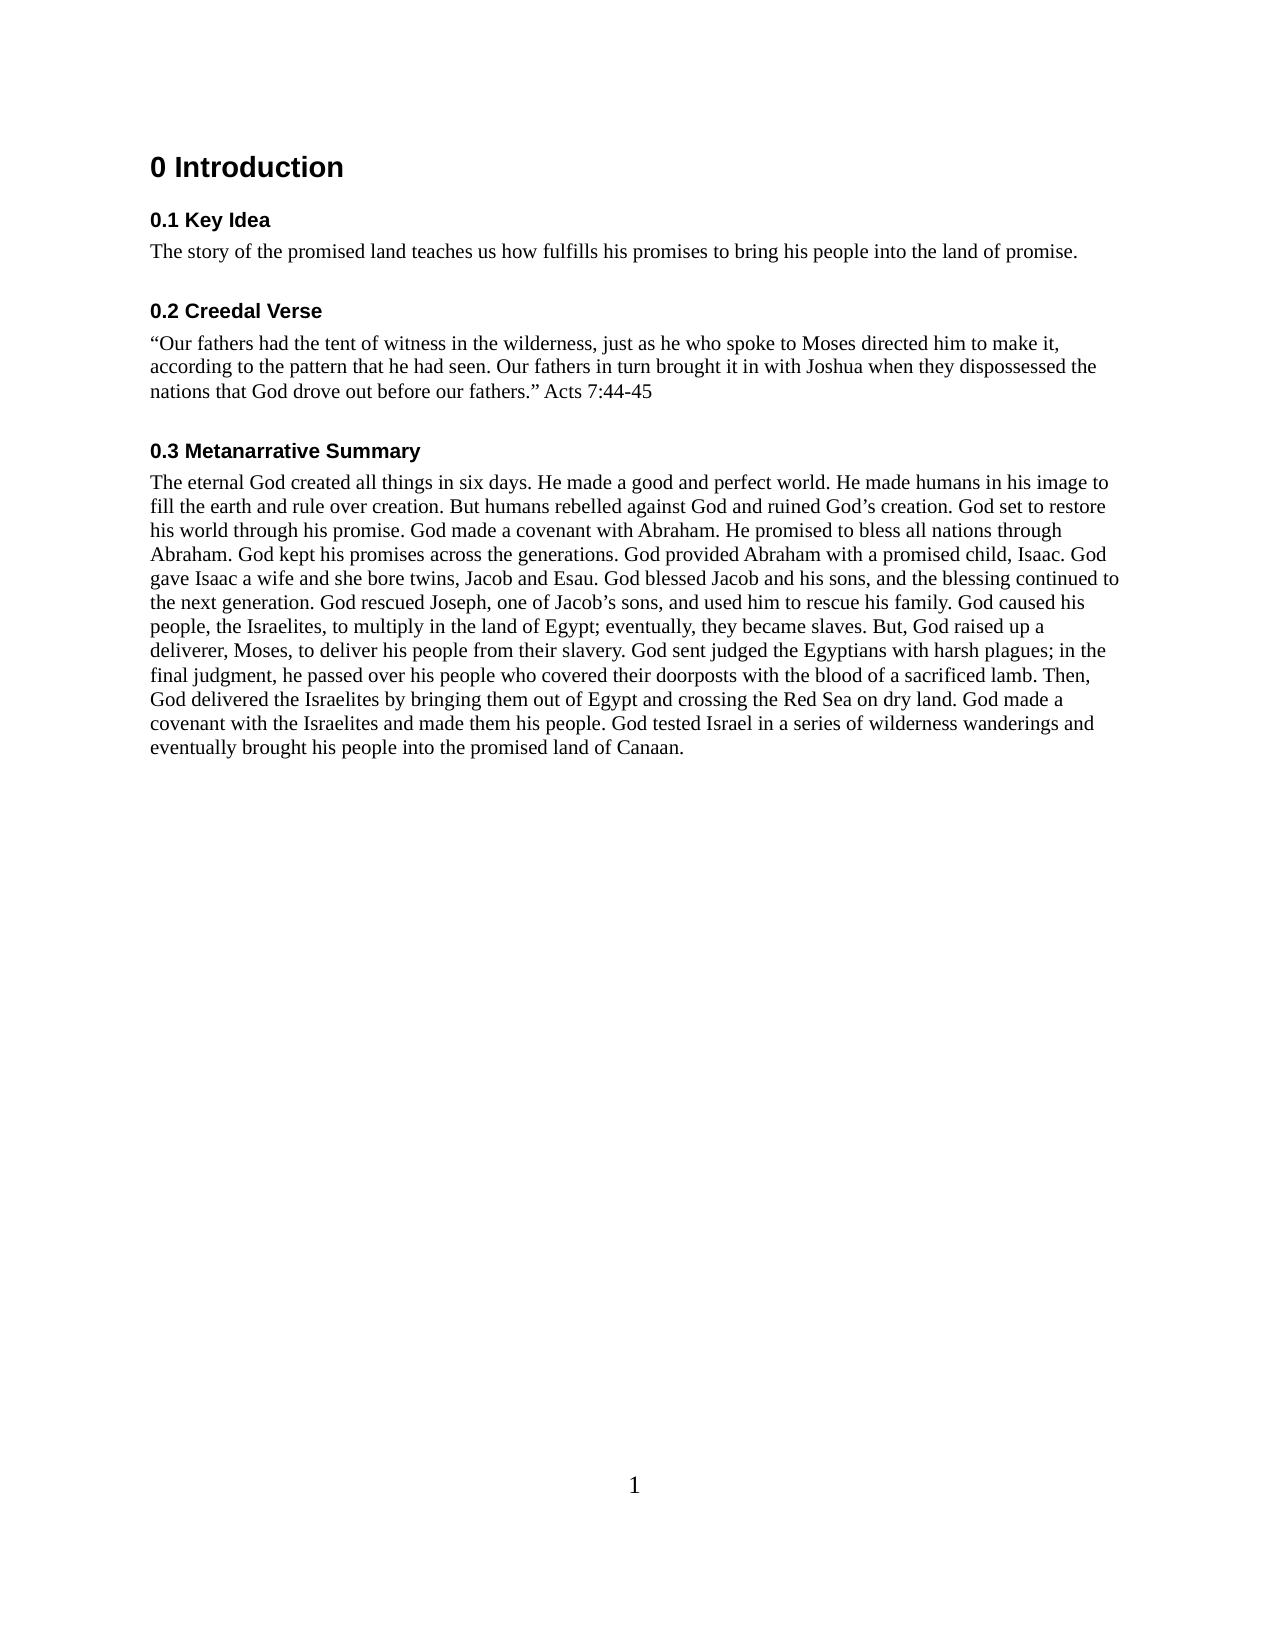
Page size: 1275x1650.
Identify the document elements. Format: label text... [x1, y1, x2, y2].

subtitle 0.1 Key Idea [150, 207, 1125, 231]
subtitle 0.2 Creedal Verse [150, 299, 1125, 323]
text “Our fathers had the tent of witness in the wilderness, just as he who spoke to Moses directed him to make it, according to the pattern that he had seen. Our fathers in turn brought it in with Joshua when they dispossessed the nations that God drove out before our fathers.” Acts 7:44-45 [150, 330, 1125, 403]
subtitle 0 Introduction [150, 150, 1125, 183]
text The story of the promised land teaches us how fulfills his promises to bring his people into the land of promise. [150, 239, 1125, 263]
text The eternal God created all things in six days. He made a good and perfect world. He made humans in his image to fill the earth and rule over creation. But humans rebelled against God and ruined God’s creation. God set to restore his world through his promise. God made a covenant with Abraham. He promised to bless all nations through Abraham. God kept his promises across the generations. God provided Abraham with a promised child, Isaac. God gave Isaac a wife and she bore twins, Jacob and Esau. God blessed Jacob and his sons, and the blessing continued to the next generation. God rescued Joseph, one of Jacob’s sons, and used him to rescue his family. God caused his people, the Israelites, to multiply in the land of Egypt; eventually, they became slaves. But, God raised up a deliverer, Moses, to deliver his people from their slavery. God sent judged the Egyptians with harsh plagues; in the final judgment, he passed over his people who covered their doorposts with the blood of a sacrificed lamb. Then, God delivered the Israelites by bringing them out of Egypt and crossing the Red Sea on dry land. God made a covenant with the Israelites and made them his people. God tested Israel in a series of wilderness wanderings and eventually brought his people into the promised land of Canaan. [150, 470, 1125, 759]
subtitle 0.3 Metanarrative Summary [150, 438, 1125, 462]
